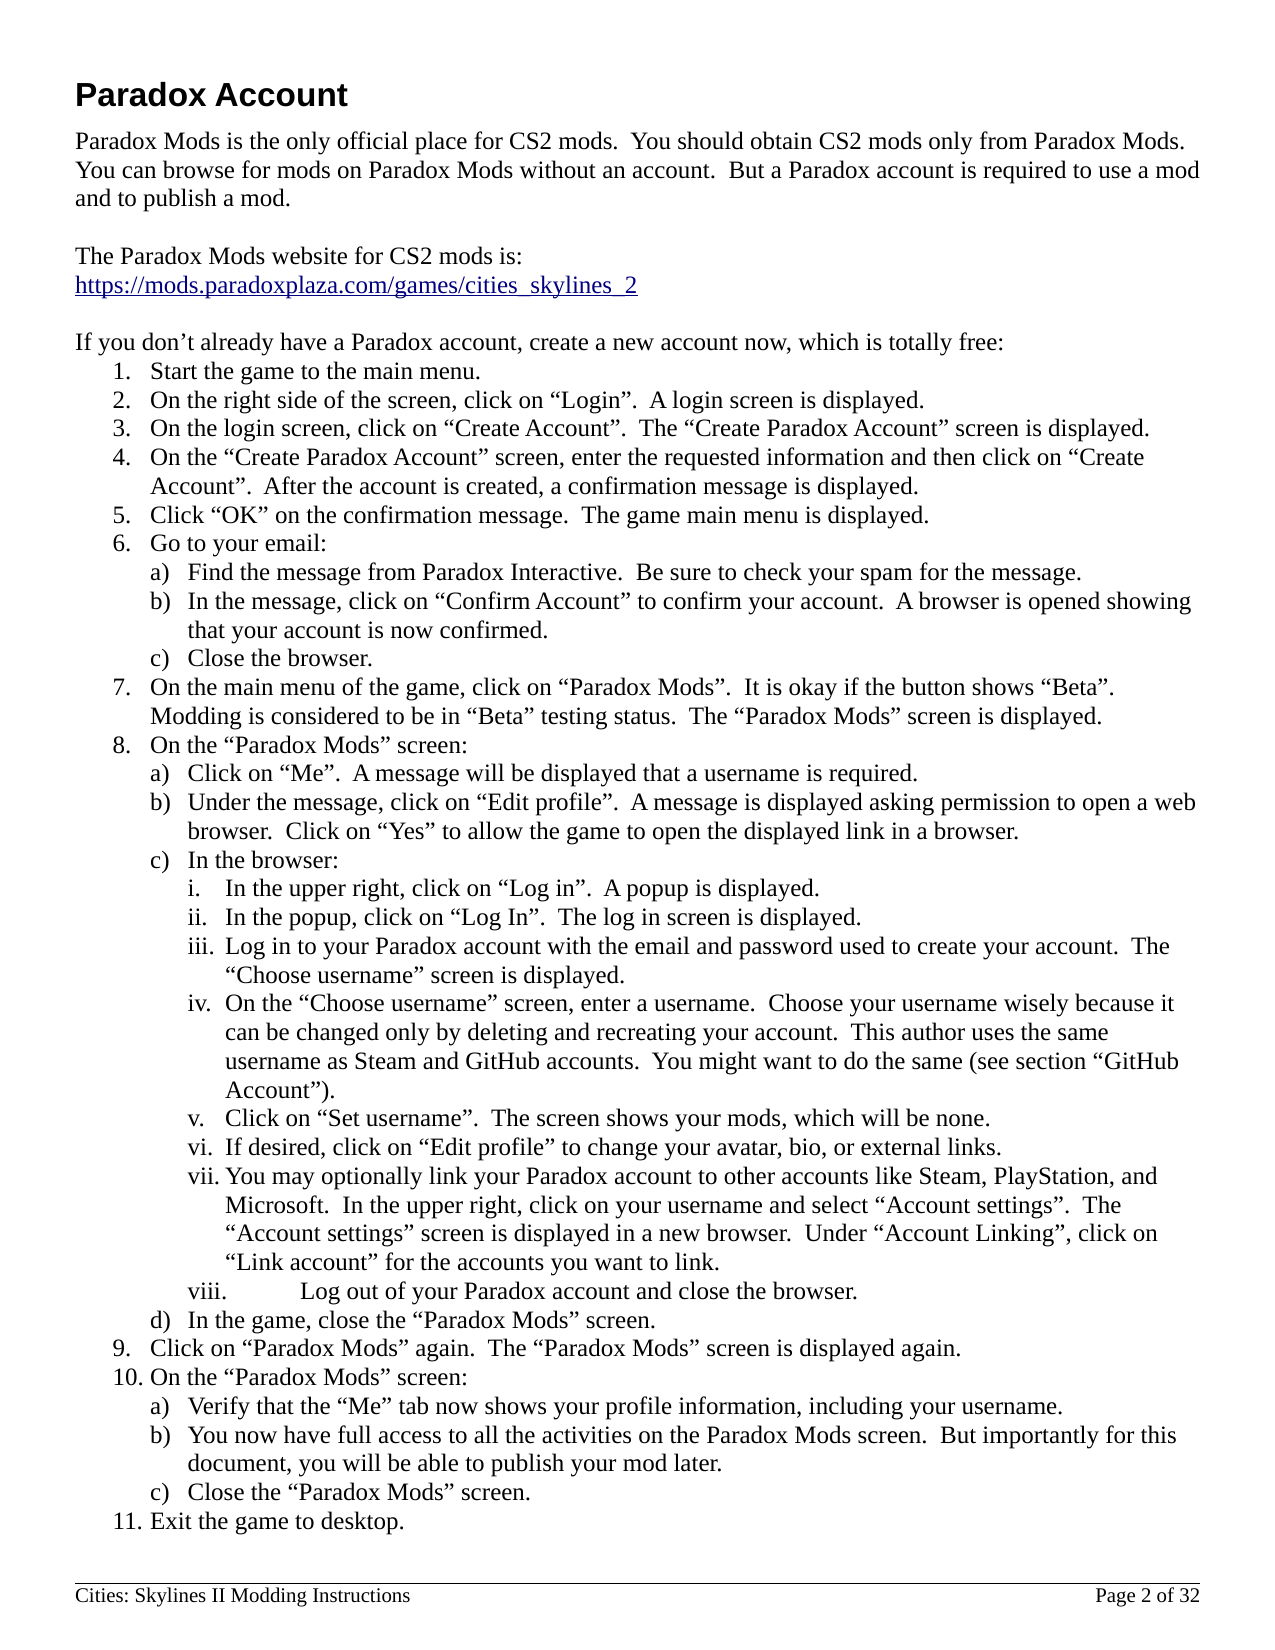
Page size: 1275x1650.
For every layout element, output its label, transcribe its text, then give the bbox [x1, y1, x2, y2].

list Start the game to the main menu. [112, 356, 1200, 385]
text If you don’t already have a Paradox account, create a new account now, which is totally free: [75, 327, 1200, 356]
list Click on “Me”. A message will be displayed that a username is required. [150, 758, 1200, 787]
list Exit the game to desktop. [112, 1506, 1200, 1535]
list Click “OK” on the confirmation message. The game main menu is displayed. [112, 500, 1200, 528]
text Paradox Mods is the only official place for CS2 mods. You should obtain CS2 mods only from Paradox Mods. You can browse for mods on Paradox Mods without an account. But a Paradox account is required to use a mod and to publish a mod. [75, 126, 1200, 212]
list Verify that the “Me” tab now shows your profile information, including your username. [150, 1391, 1200, 1420]
list You now have full access to all the activities on the Paradox Mods screen. But importantly for this document, you will be able to publish your mod later. [150, 1420, 1200, 1477]
list In the popup, click on “Log In”. The log in screen is displayed. [187, 902, 1200, 931]
list Log in to your Paradox account with the email and password used to create your account. The “Choose username” screen is displayed. [187, 931, 1200, 988]
list In the upper right, click on “Log in”. A popup is displayed. [187, 873, 1200, 902]
subtitle Paradox Account [75, 75, 1200, 113]
list Close the “Paradox Mods” screen. [150, 1477, 1200, 1506]
list On the login screen, click on “Create Account”. The “Create Paradox Account” screen is displayed. [112, 413, 1200, 442]
list On the right side of the screen, click on “Login”. A login screen is displayed. [112, 385, 1200, 413]
list On the “Choose username” screen, enter a username. Choose your username wisely because it can be changed only by deleting and recreating your account. This author uses the same username as Steam and GitHub accounts. You might want to do the same (see section “GitHub Account”). [187, 988, 1200, 1103]
list If desired, click on “Edit profile” to change your avatar, bio, or external links. [187, 1132, 1200, 1161]
list In the game, close the “Paradox Mods” screen. [150, 1305, 1200, 1333]
list Click on “Paradox Mods” again. The “Paradox Mods” screen is displayed again. [112, 1333, 1200, 1362]
text The Paradox Mods website for CS2 mods is: https://mods.paradoxplaza.com/games/cities_skylines_2 [75, 241, 1200, 298]
list You may optionally link your Paradox account to other accounts like Steam, PlayStation, and Microsoft. In the upper right, click on your username and select “Account settings”. The “Account settings” screen is displayed in a new browser. Under “Account Linking”, click on “Link account” for the accounts you want to link. [187, 1161, 1200, 1276]
list In the message, click on “Confirm Account” to confirm your account. A browser is opened showing that your account is now confirmed. [150, 586, 1200, 643]
list On the main menu of the game, click on “Paradox Mods”. It is okay if the button shows “Beta”. Modding is considered to be in “Beta” testing status. The “Paradox Mods” screen is displayed. [112, 672, 1200, 730]
list Click on “Set username”. The screen shows your mods, which will be none. [187, 1103, 1200, 1132]
list Close the browser. [150, 643, 1200, 672]
list Go to your email: [112, 528, 1200, 557]
list In the browser: [150, 845, 1200, 873]
list On the “Paradox Mods” screen: [112, 1362, 1200, 1391]
list Log out of your Paradox account and close the browser. [187, 1276, 1200, 1305]
list Under the message, click on “Edit profile”. A message is displayed asking permission to open a web browser. Click on “Yes” to allow the game to open the displayed link in a browser. [150, 787, 1200, 845]
list On the “Create Paradox Account” screen, enter the requested information and then click on “Create Account”. After the account is created, a confirmation message is displayed. [112, 442, 1200, 500]
list On the “Paradox Mods” screen: [112, 730, 1200, 758]
list Find the message from Paradox Interactive. Be sure to check your spam for the message. [150, 557, 1200, 586]
